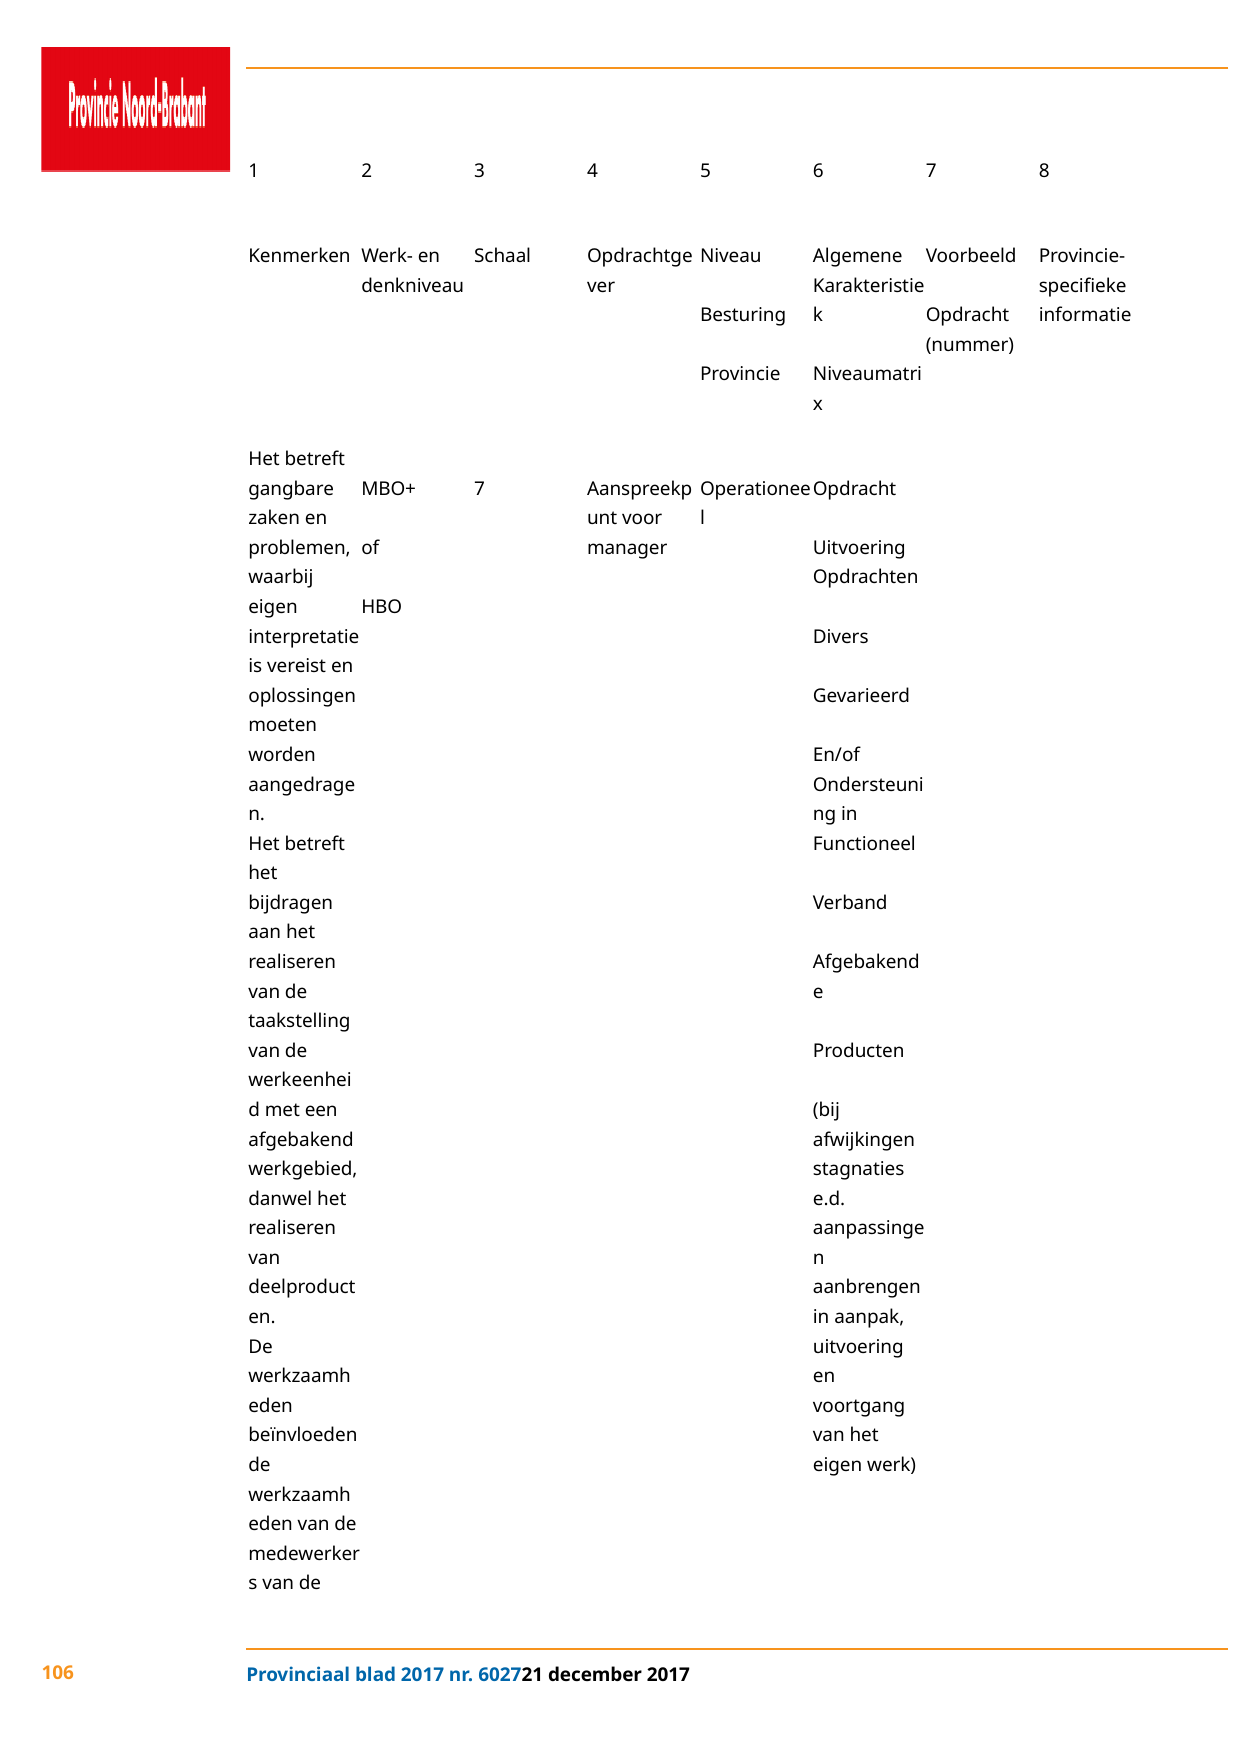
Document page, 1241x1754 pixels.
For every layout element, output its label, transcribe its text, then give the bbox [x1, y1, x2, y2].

table_cell Kenmerken [248, 213, 361, 445]
table_cell Aanspreekpunt voor manager [587, 445, 700, 1595]
table_header 7 [926, 128, 1038, 213]
table_cell Provincie-specifieke informatie [1039, 213, 1152, 445]
table_header 3 [474, 128, 587, 213]
table_header 4 [587, 128, 700, 213]
table_cell Operationeel [700, 445, 813, 1595]
picture [41, 47, 231, 172]
table_cell [1039, 445, 1152, 1595]
table_cell Schaal [474, 213, 587, 445]
table_cell [926, 445, 1038, 1595]
table_header 5 [700, 128, 813, 213]
table_cell Het betreft gangbare zaken en problemen, waarbij eigen interpretatie is vereist en oplossingen moeten worden aangedragen. Het betreft het bijdragen aan het realiseren van de taakstelling van de werkeenheid met een afgebakend werkgebied, danwel het realiseren van deelproducten. De werkzaamheden beïnvloeden de werkzaamheden van de medewerkers van de [248, 445, 361, 1595]
table_cell Voorbeeld Opdracht (nummer) [926, 213, 1038, 445]
table_cell MBO+ of HBO [361, 445, 474, 1595]
table_cell Algemene Karakteristiek Niveaumatrix [813, 213, 926, 445]
table_cell 7 [474, 445, 587, 1595]
table_header 8 [1039, 128, 1152, 213]
table_cell Opdrachtgever [587, 213, 700, 445]
table_cell Niveau Besturing Provincie [700, 213, 813, 445]
table_header 1 [248, 128, 361, 213]
table_cell Werk- en denkniveau [361, 213, 474, 445]
table_cell Opdracht Uitvoering Opdrachten Divers Gevarieerd En/of Ondersteuning in Functioneel Verband Afgebakende Producten (bij afwijkingen stagnaties e.d. aanpassingen aanbrengen in aanpak, uitvoering en voortgang van het eigen werk) [813, 445, 926, 1595]
table_header 6 [813, 128, 926, 213]
table_header 2 [361, 128, 474, 213]
